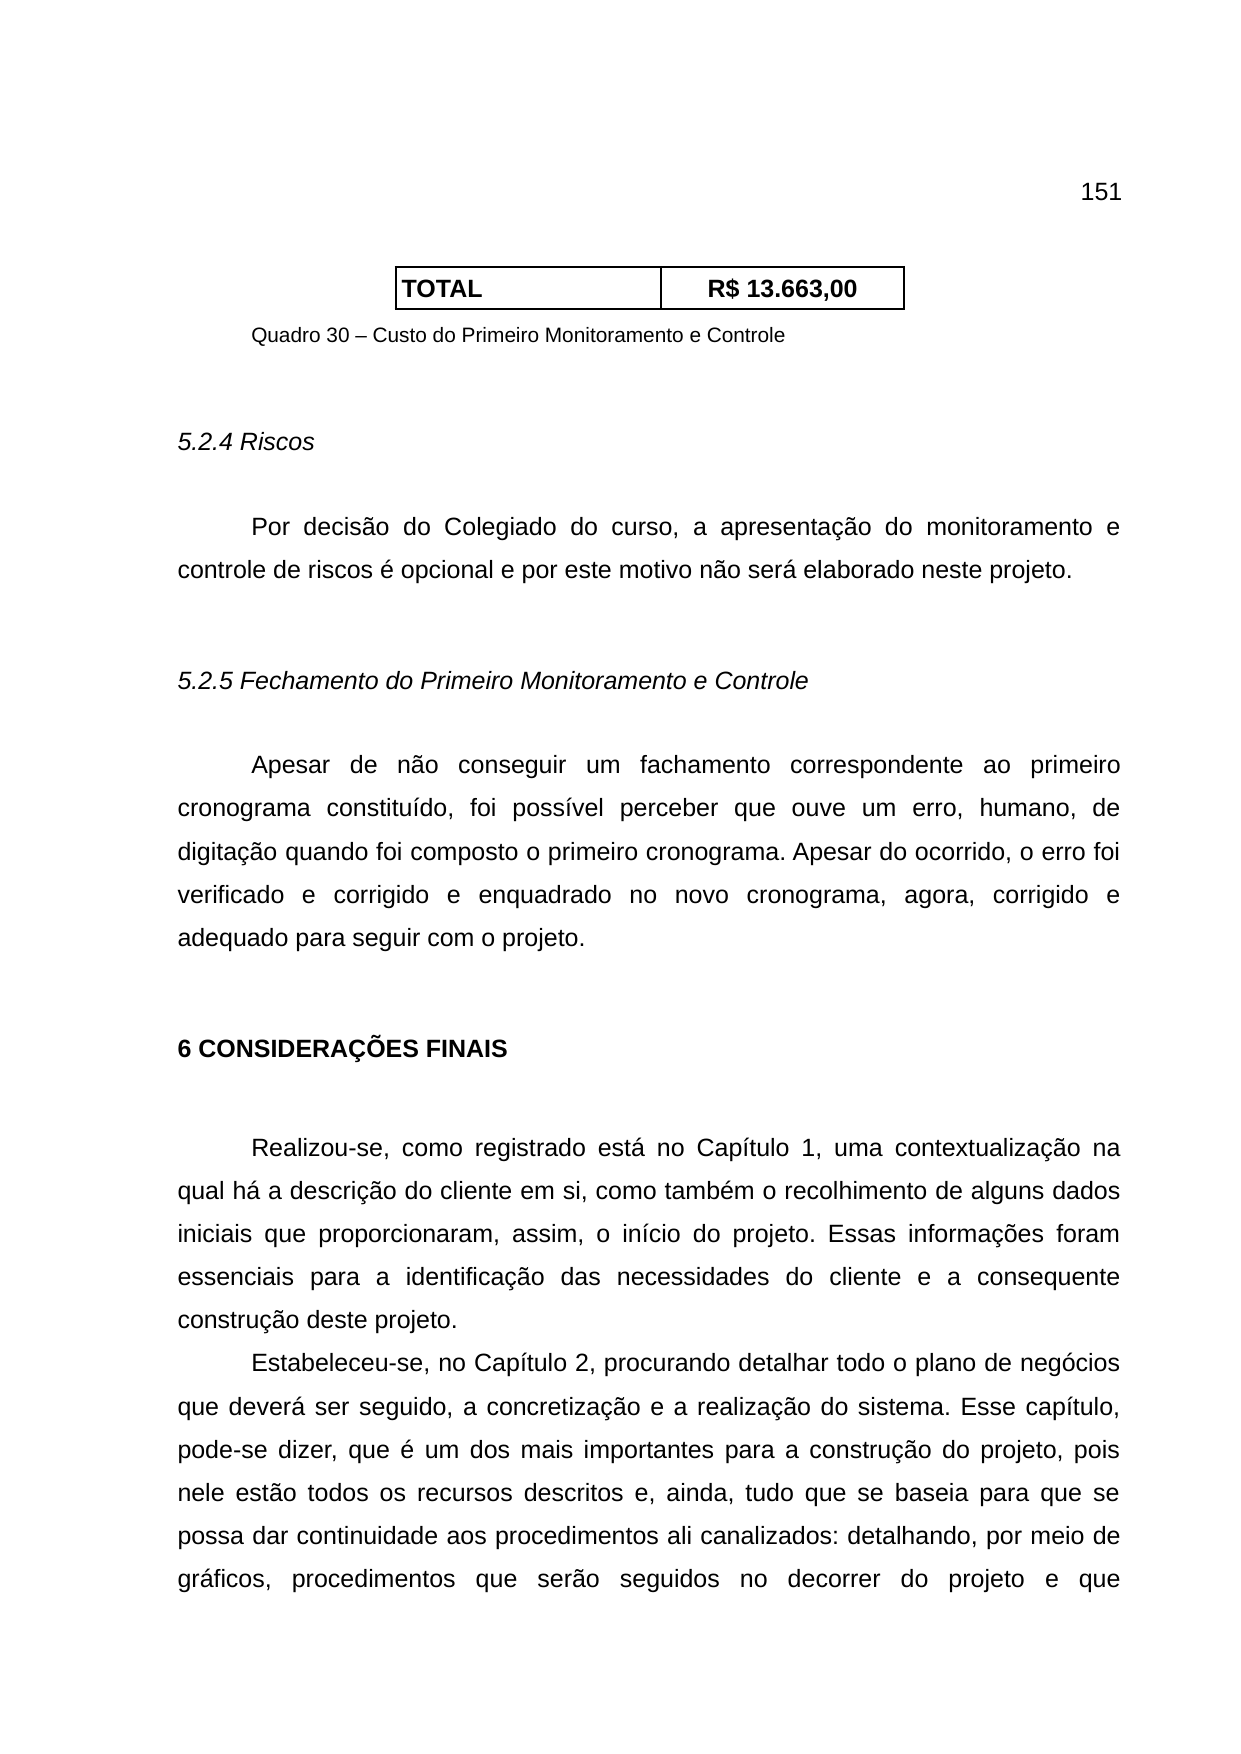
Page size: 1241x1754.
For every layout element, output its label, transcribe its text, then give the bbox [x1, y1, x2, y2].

text Estabeleceu-se, no Capítulo 2, procurando detalhar todo o plano de negócios que deverá ser seguido, a concretização e a realização do sistema. Esse capítulo, pode-se dizer, que é um dos mais importantes para a construção do projeto, pois nele estão todos os recursos descritos e, ainda, tudo que se baseia para que se possa dar continuidade aos procedimentos ali canalizados: detalhando, por meio de gráficos, procedimentos que serão seguidos no decorrer do projeto e que [177, 1348, 1122, 1593]
text Quadro 30 – Custo do Primeiro Monitoramento e Controle [177, 323, 1122, 347]
table_cell TOTAL [397, 268, 660, 308]
subtitle 5.2.4 Riscos [177, 427, 1122, 456]
text Apesar de não conseguir um fachamento correspondente ao primeiro cronograma constituído, foi possível perceber que ouve um erro, humano, de digitação quando foi composto o primeiro cronograma. Apesar do ocorrido, o erro foi verificado e corrigido e enquadrado no novo cronograma, agora, corrigido e adequado para seguir com o projeto. [177, 750, 1122, 952]
text Por decisão do Colegiado do curso, a apresentação do monitoramento e controle de riscos é opcional e por este motivo não será elaborado neste projeto. [177, 512, 1122, 583]
subtitle 5.2.5 Fechamento do Primeiro Monitoramento e Controle [177, 666, 1122, 695]
subtitle 6 CONSIDERAÇÕES FINAIS [177, 1034, 1122, 1063]
table_cell R$ 13.663,00 [662, 268, 903, 308]
text Realizou-se, como registrado está no Capítulo 1, uma contextualização na qual há a descrição do cliente em si, como também o recolhimento de alguns dados iniciais que proporcionaram, assim, o início do projeto. Essas informações foram essenciais para a identificação das necessidades do cliente e a consequente construção deste projeto. [177, 1133, 1122, 1334]
